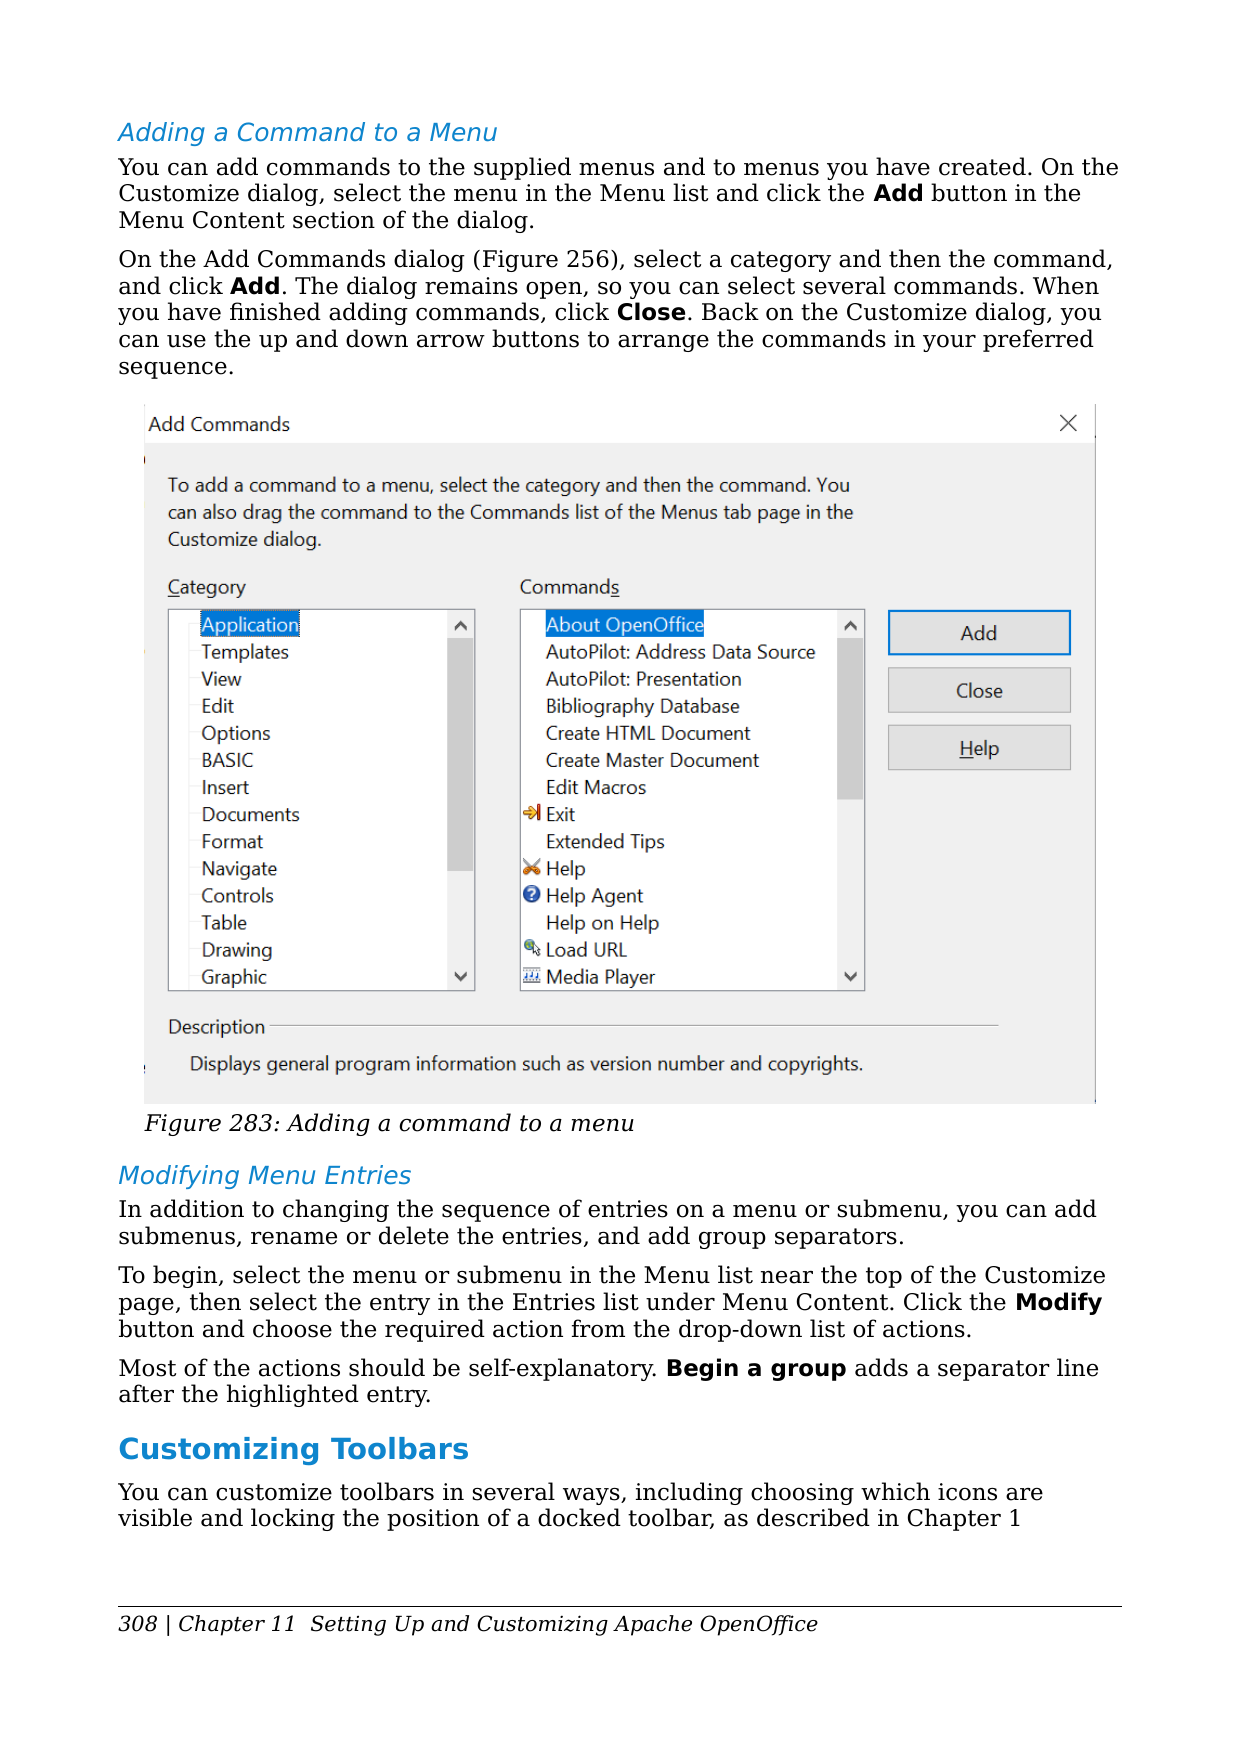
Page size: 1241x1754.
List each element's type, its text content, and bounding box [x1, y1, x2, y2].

subtitle Adding a Command to a Menu [118, 118, 1122, 147]
text You can customize toolbars in several ways, including choosing which icons are visible and locking the position of a docked toolbar, as described in Chapter 1 [118, 1479, 1122, 1532]
subtitle Modifying Menu Entries [118, 1161, 1122, 1190]
picture [144, 404, 1096, 1104]
text To begin, select the menu or submenu in the Menu list near the top of the Customize page, then select the entry in the Entries list under Menu Content. Click the Modify button and choose the required action from the drop-down list of actions. [118, 1262, 1122, 1342]
text Figure 31: Adding a command to a menu [144, 1110, 1096, 1137]
text Most of the actions should be self-explanatory. Begin a group adds a separator line after the highlighted entry. [118, 1355, 1122, 1408]
text In addition to changing the sequence of entries on a menu or submenu, you can add submenus, rename or delete the entries, and add group separators. [118, 1197, 1122, 1250]
text On the Add Commands dialog (Figure 4), select a category and then the command, and click Add. The dialog remains open, so you can select several commands. When you have finished adding commands, click Close. Back on the Customize dialog, you can use the up and down arrow buttons to arrange the commands in your preferred sequence. [118, 246, 1122, 379]
subtitle Customizing Toolbars [118, 1433, 1122, 1467]
text You can add commands to the supplied menus and to menus you have created. On the Customize dialog, select the menu in the Menu list and click the Add button in the Menu Content section of the dialog. [118, 154, 1122, 234]
